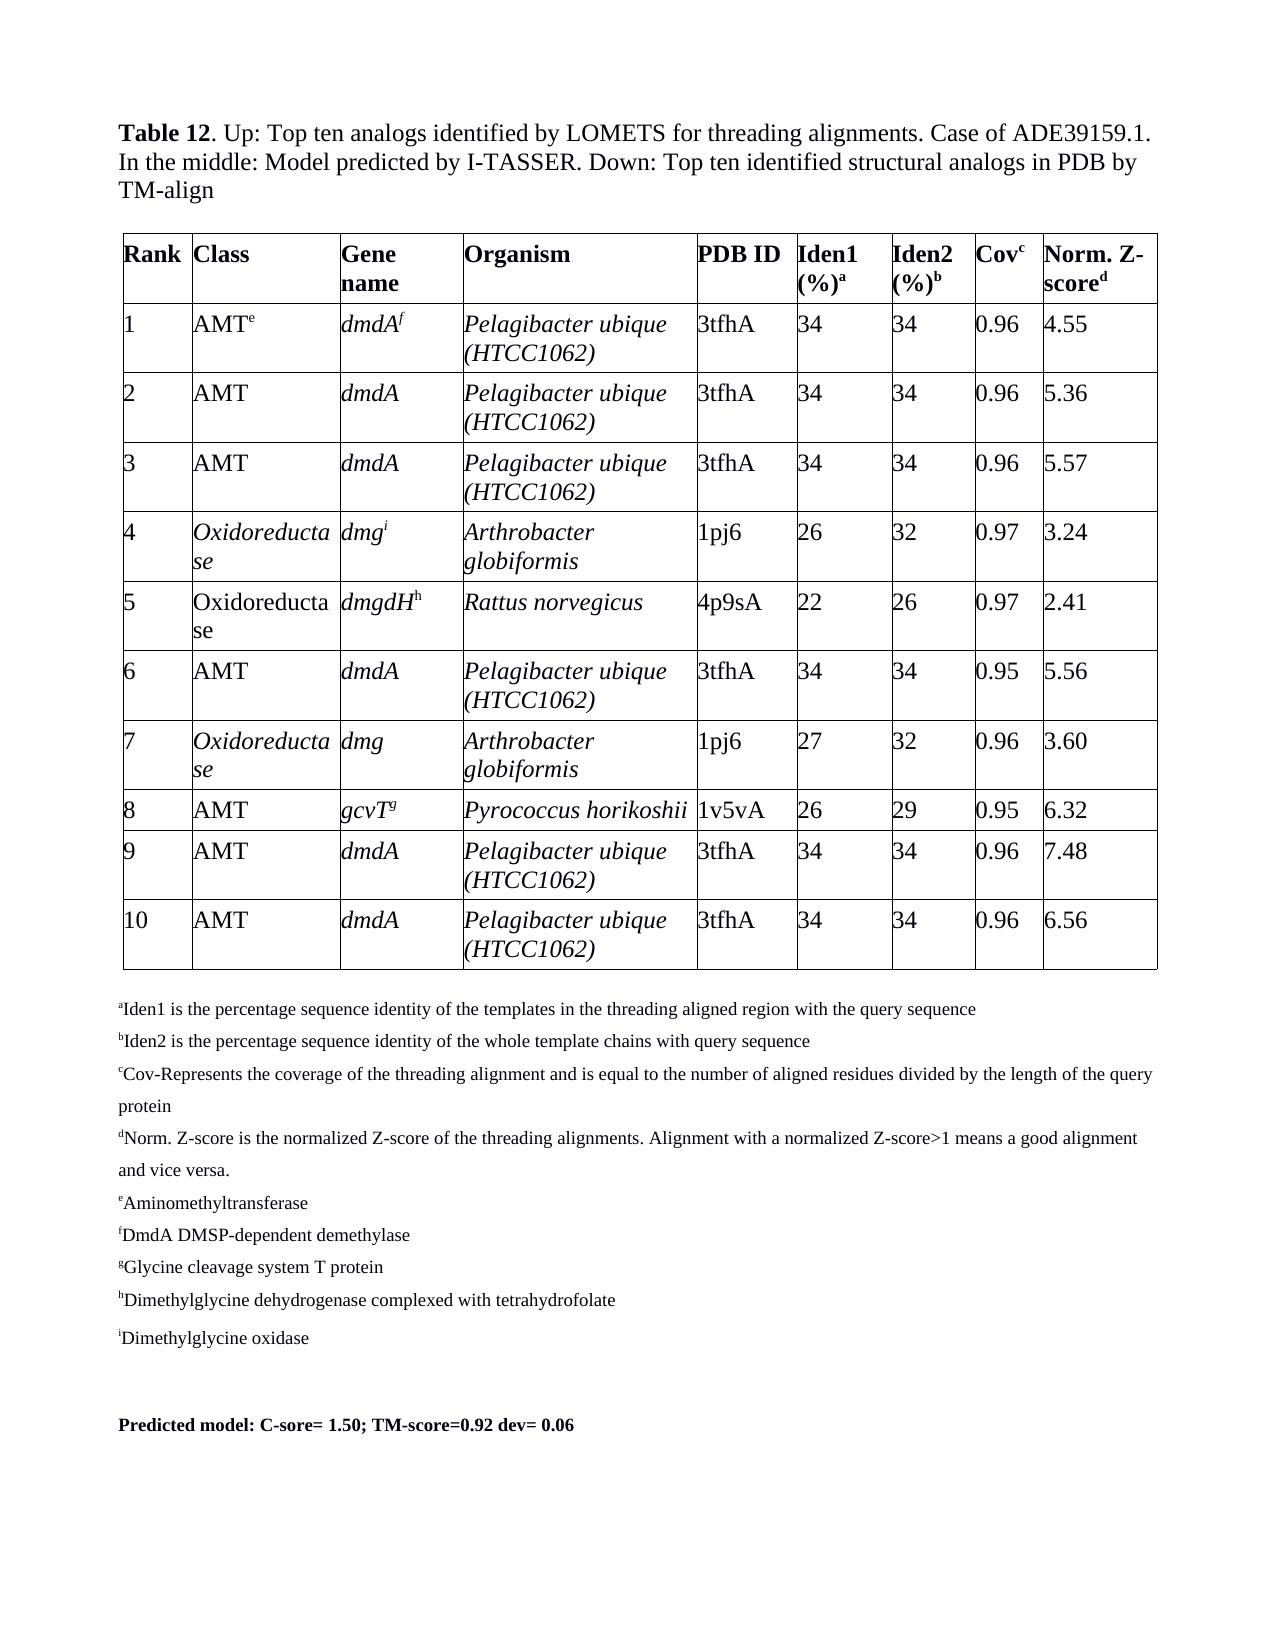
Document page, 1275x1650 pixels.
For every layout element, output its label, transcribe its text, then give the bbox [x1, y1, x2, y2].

table_cell 3tfhA [698, 651, 797, 719]
table_cell 26 [893, 582, 975, 650]
table_header Iden2 (%)b [893, 234, 975, 303]
table_cell 5.56 [1044, 651, 1157, 719]
table_header Covc [976, 234, 1043, 303]
table_cell 34 [798, 900, 892, 969]
table_cell 22 [798, 582, 892, 650]
table_cell Oxidoreductase [193, 512, 340, 581]
table_cell 34 [893, 373, 975, 442]
table_cell 1 [124, 304, 192, 372]
table_cell dmdA [341, 651, 463, 719]
table_cell dmdA [341, 373, 463, 442]
table_cell 34 [893, 443, 975, 511]
table_cell AMT [193, 373, 340, 442]
text hDimethylglycine dehydrogenase complexed with tetrahydrofolate [118, 1288, 1157, 1310]
table_cell dmdA [341, 443, 463, 511]
text aIden1 is the percentage sequence identity of the templates in the threading aligned region with the query sequence [118, 998, 1157, 1019]
table_cell 0.96 [976, 373, 1043, 442]
table_cell AMT [193, 831, 340, 899]
table_cell AMT [193, 651, 340, 719]
table_cell 34 [798, 304, 892, 372]
table_cell AMT [193, 900, 340, 969]
table_cell Rattus norvegicus [464, 582, 697, 650]
table_cell 2.41 [1044, 582, 1157, 650]
table_cell 0.97 [976, 512, 1043, 581]
table_cell 5.57 [1044, 443, 1157, 511]
table_cell 7 [124, 721, 192, 789]
table_cell 34 [798, 651, 892, 719]
table_cell 0.96 [976, 900, 1043, 969]
text bIden2 is the percentage sequence identity of the whole template chains with query sequence [118, 1030, 1157, 1052]
table_cell 27 [798, 721, 892, 789]
table_cell Pelagibacter ubique (HTCC1062) [464, 304, 697, 372]
table_cell Arthrobacter globiformis [464, 721, 697, 789]
table_cell Oxidoreductase [193, 721, 340, 789]
table_cell dmg [341, 721, 463, 789]
table_header PDB ID [698, 234, 797, 303]
table_cell Arthrobacter globiformis [464, 512, 697, 581]
table_cell Pelagibacter ubique (HTCC1062) [464, 373, 697, 442]
table_cell 3tfhA [698, 900, 797, 969]
table_cell 0.96 [976, 443, 1043, 511]
table_cell dmgdHh [341, 582, 463, 650]
table_cell 34 [893, 304, 975, 372]
table_cell dmdAf [341, 304, 463, 372]
table_cell 34 [893, 651, 975, 719]
table_cell 0.96 [976, 721, 1043, 789]
table_cell 4p9sA [698, 582, 797, 650]
table_cell 3.60 [1044, 721, 1157, 789]
table_header Rank [124, 234, 192, 303]
table_header Norm. Z-scored [1044, 234, 1157, 303]
table_cell 3 [124, 443, 192, 511]
text fDmdA DMSP-dependent demethylase [118, 1224, 1157, 1246]
text dNorm. Z-score is the normalized Z-score of the threading alignments. Alignment with a normalized Z-score>1 means a good alignment and vice versa. [118, 1127, 1157, 1181]
table_cell 10 [124, 900, 192, 969]
table_cell 3tfhA [698, 831, 797, 899]
table_cell 8 [124, 790, 192, 830]
text Table 12. Up: Top ten analogs identified by LOMETS for threading alignments. Case of ADE39159.1. In the middle: Model predicted by I-TASSER. Down: Top ten identified structural analogs in PDB by TM-align [118, 118, 1157, 204]
table_cell 7.48 [1044, 831, 1157, 899]
table_cell Oxidoreductase [193, 582, 340, 650]
table_header Iden1 (%)a [798, 234, 892, 303]
table_cell 6 [124, 651, 192, 719]
table_cell 0.97 [976, 582, 1043, 650]
table_header Class [193, 234, 340, 303]
table_cell 9 [124, 831, 192, 899]
table_cell 1pj6 [698, 721, 797, 789]
table_cell AMT [193, 790, 340, 830]
table_cell 34 [798, 373, 892, 442]
table_cell 32 [893, 721, 975, 789]
table_cell 0.95 [976, 651, 1043, 719]
table_cell 34 [798, 443, 892, 511]
table_cell 34 [893, 831, 975, 899]
text iDimethylglycine oxidase [118, 1327, 1157, 1348]
table_cell 4 [124, 512, 192, 581]
table_cell 5 [124, 582, 192, 650]
table_cell Pelagibacter ubique (HTCC1062) [464, 443, 697, 511]
table_cell 34 [798, 831, 892, 899]
table_cell 0.95 [976, 790, 1043, 830]
table_cell 0.96 [976, 831, 1043, 899]
table_cell 2 [124, 373, 192, 442]
table_cell dmgi [341, 512, 463, 581]
table_cell 29 [893, 790, 975, 830]
table_cell 1pj6 [698, 512, 797, 581]
table_cell 1v5vA [698, 790, 797, 830]
text eAminomethyltransferase [118, 1192, 1157, 1213]
table_cell 34 [893, 900, 975, 969]
table_header Gene name [341, 234, 463, 303]
table_cell 3tfhA [698, 373, 797, 442]
text gGlycine cleavage system T protein [118, 1256, 1157, 1278]
table_header Organism [464, 234, 697, 303]
table_cell Pyrococcus horikoshii [464, 790, 697, 830]
table_cell 3tfhA [698, 304, 797, 372]
table_cell 3tfhA [698, 443, 797, 511]
table_cell dmdA [341, 900, 463, 969]
table_cell 5.36 [1044, 373, 1157, 442]
table_cell AMTe [193, 304, 340, 372]
table_cell Pelagibacter ubique (HTCC1062) [464, 651, 697, 719]
table_cell AMT [193, 443, 340, 511]
table_cell gcvTg [341, 790, 463, 830]
table_cell 6.32 [1044, 790, 1157, 830]
table_cell Pelagibacter ubique (HTCC1062) [464, 831, 697, 899]
table_cell 6.56 [1044, 900, 1157, 969]
table_cell dmdA [341, 831, 463, 899]
table_cell 32 [893, 512, 975, 581]
table_cell 4.55 [1044, 304, 1157, 372]
table_cell 0.96 [976, 304, 1043, 372]
text cCov-Represents the coverage of the threading alignment and is equal to the number of aligned residues divided by the length of the query protein [118, 1062, 1157, 1116]
table_cell 26 [798, 512, 892, 581]
table_cell Pelagibacter ubique (HTCC1062) [464, 900, 697, 969]
table_cell 26 [798, 790, 892, 830]
text Predicted model: C-sore= 1.50; TM-score=0.92 dev= 0.06 [118, 1414, 1157, 1436]
table_cell 3.24 [1044, 512, 1157, 581]
